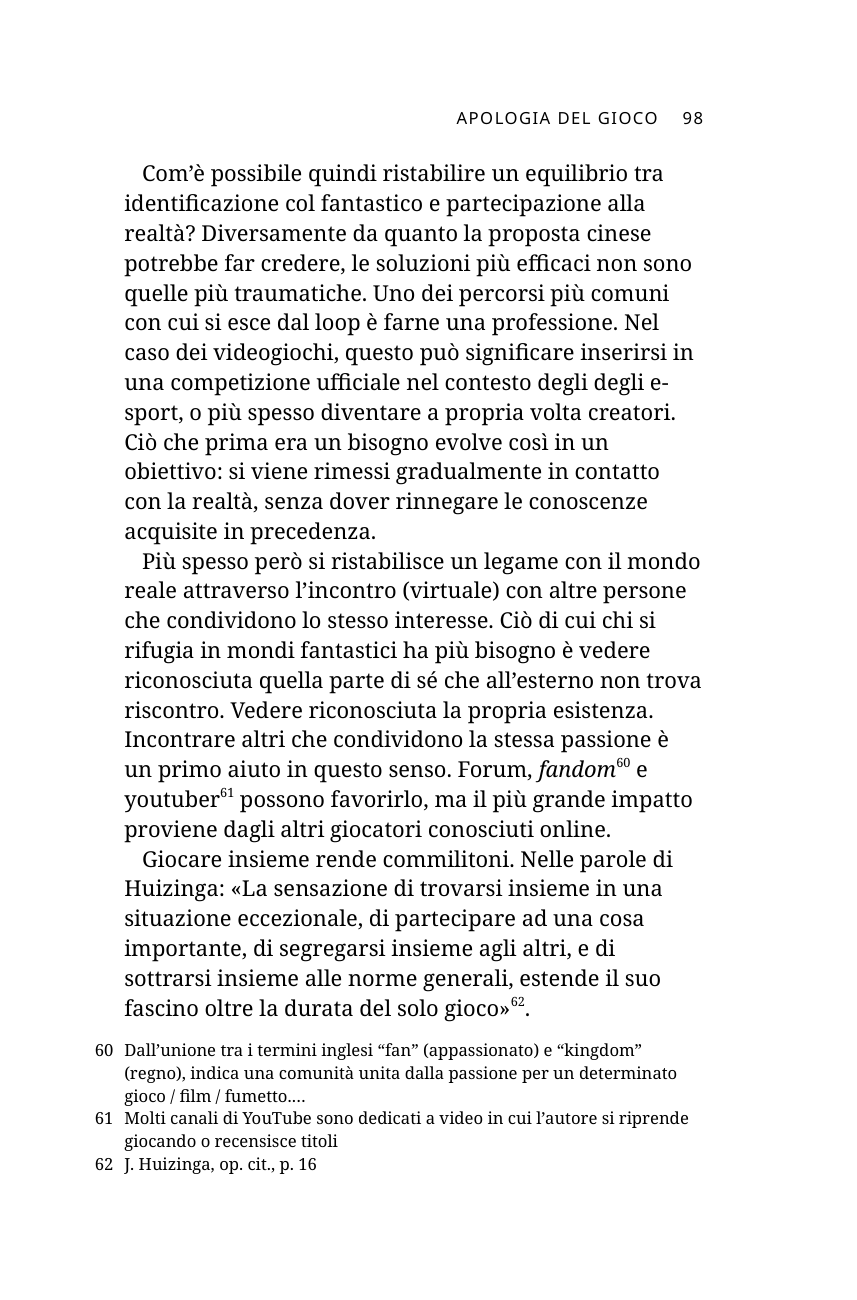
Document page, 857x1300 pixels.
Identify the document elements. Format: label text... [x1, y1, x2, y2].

text Più spesso però si ristabilisce un legame con il mondo reale attraverso l’incontro (virtuale) con altre persone che condividono lo stesso interesse. Ciò di cui chi si rifugia in mondi fantastici ha più bisogno è vedere riconosciuta quella parte di sé che all’esterno non trova riscontro. Vedere riconosciuta la propria esistenza. Incontrare altri che condividono la stessa passione è un primo aiuto in questo senso. Forum, fandom e youtuber possono favorirlo, ma il più grande impatto proviene dagli altri giocatori conosciuti online. [124, 546, 703, 844]
text Dall’unione tra i termini inglesi “fan” (appassionato) e “kingdom” (regno), indica una comunità unita dalla passione per un determinato gioco / film / fumetto.… [94, 1039, 703, 1107]
text Giocare insieme rende commilitoni. Nelle parole di Huizinga: «La sensazione di trovarsi insieme in una situazione eccezionale, di partecipare ad una cosa importante, di segregarsi insieme agli altri, e di sottrarsi insieme alle norme generali, estende il suo fascino oltre la durata del solo gioco». [124, 844, 703, 1022]
text Com’è possibile quindi ristabilire un equilibrio tra identificazione col fantastico e partecipazione alla realtà? Diversamente da quanto la proposta cinese potrebbe far credere, le soluzioni più efficaci non sono quelle più traumatiche. Uno dei percorsi più comuni con cui si esce dal loop è farne una professione. Nel caso dei videogiochi, questo può significare inserirsi in una competizione ufficiale nel contesto degli degli e-sport, o più spesso diventare a propria volta creatori. Ciò che prima era un bisogno evolve così in un obiettivo: si viene rimessi gradualmente in contatto con la realtà, senza dover rinnegare le conoscenze acquisite in precedenza. [124, 158, 703, 546]
text Molti canali di YouTube sono dedicati a video in cui l’autore si riprende giocando o recensisce titoli [94, 1107, 703, 1152]
text J. Huizinga, op. cit., p. 16 [94, 1152, 703, 1175]
